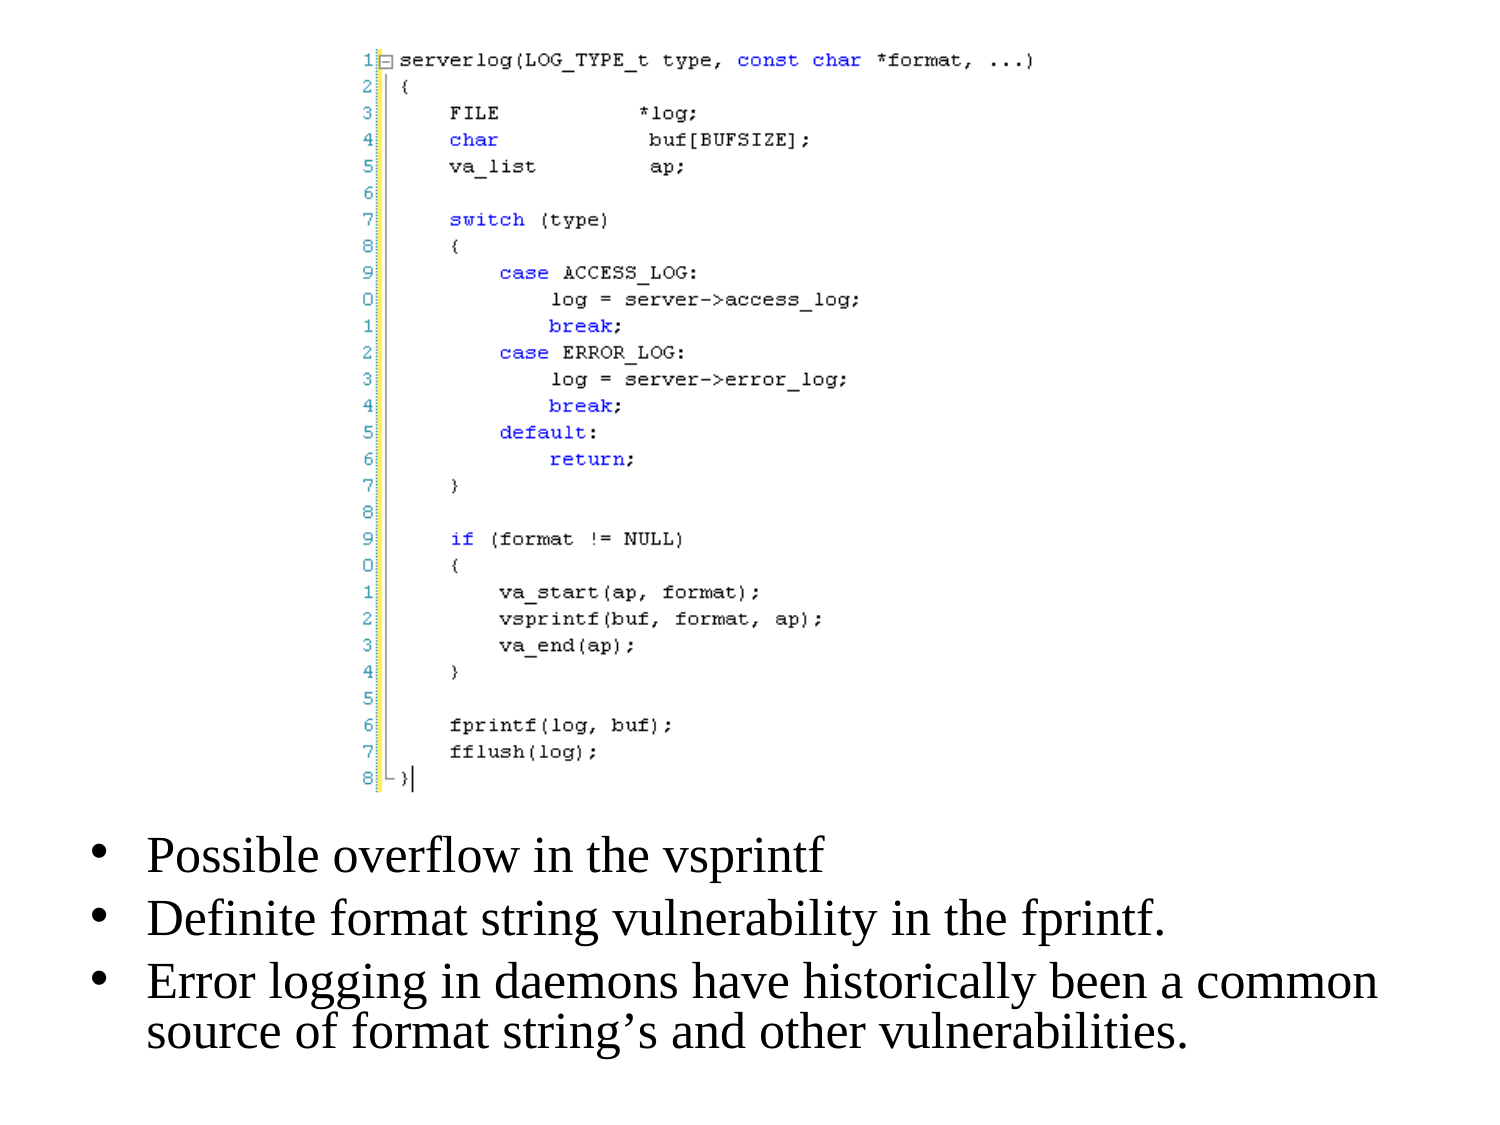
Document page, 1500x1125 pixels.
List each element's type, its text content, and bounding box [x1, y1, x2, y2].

picture [362, 49, 1080, 794]
list Possible overflow in the vsprintf Definite format string vulnerability in the fprintf. Error logging in daemons have historically been a common source of format string’s and other vulnerabilities. [75, 824, 1426, 1075]
